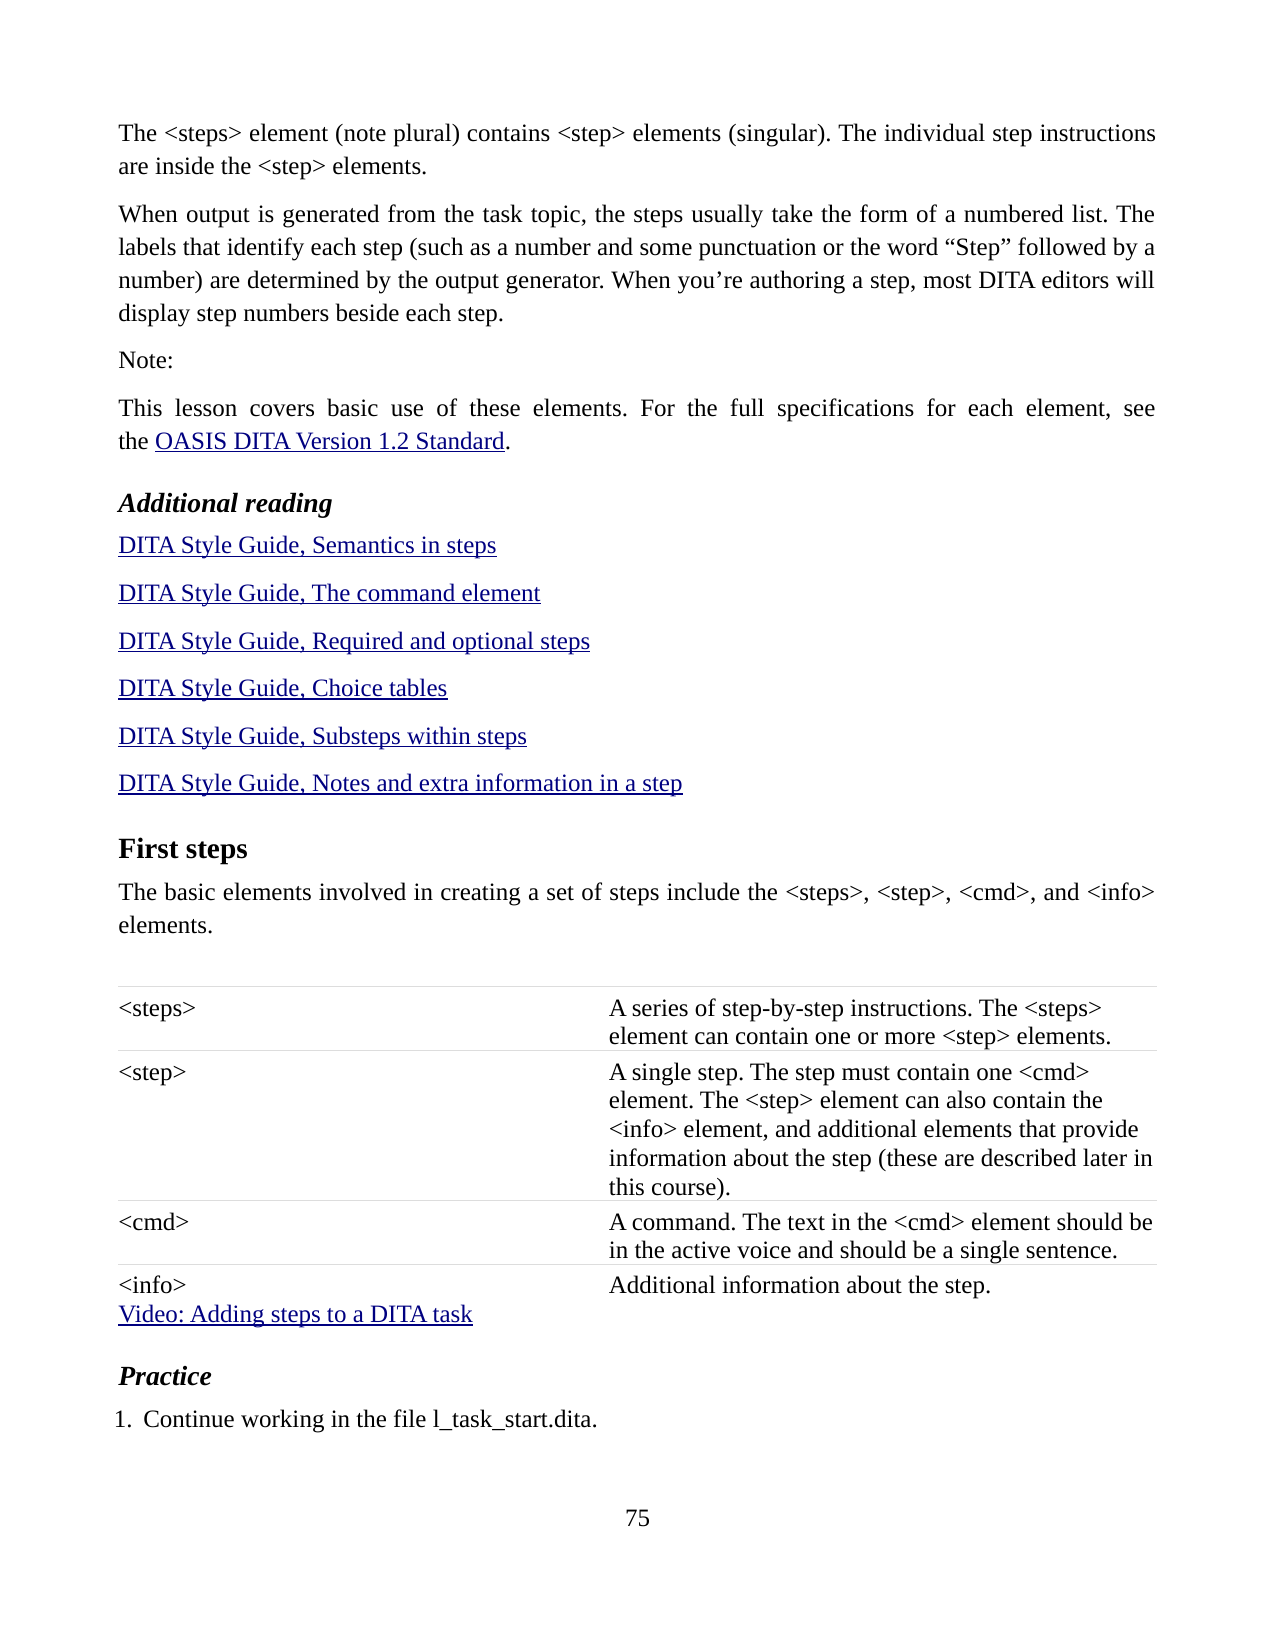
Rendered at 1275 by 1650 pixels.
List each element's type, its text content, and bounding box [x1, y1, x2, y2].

text DITA Style Guide, Semantics in steps [118, 531, 1157, 559]
text The <steps> element (note plural) contains <step> elements (singular). The individual step instructions are inside the <step> elements. [118, 118, 1157, 180]
text DITA Style Guide, The command element [118, 578, 1157, 607]
table_cell Additional information about the step. [609, 1265, 1157, 1299]
text This lesson covers basic use of these elements. For the full specifications for each element, see the OASIS DITA Version 1.2 Standard. [118, 393, 1157, 455]
subtitle Practice [118, 1359, 1157, 1391]
text DITA Style Guide, Substeps within steps [118, 721, 1157, 750]
text When output is generated from the task topic, the steps usually take the form of a numbered list. The labels that identify each step (such as a number and some punctuation or the word “Step” followed by a number) are determined by the output generator. When you’re authoring a step, most DITA editors will display step numbers beside each step. [118, 199, 1157, 327]
text Note: [118, 345, 1157, 374]
table_header <steps> [118, 987, 609, 1050]
table_cell <cmd> [118, 1201, 609, 1264]
table_header A series of step-by-step instructions. The <steps> element can contain one or more <step> elements. [609, 987, 1157, 1050]
subtitle First steps [118, 831, 1157, 864]
text DITA Style Guide, Notes and extra information in a step [118, 768, 1157, 797]
table_cell A command. The text in the <cmd> element should be in the active voice and should be a single sentence. [609, 1201, 1157, 1264]
subtitle Additional reading [118, 486, 1157, 518]
text The basic elements involved in creating a set of steps include the <steps>, <step>, <cmd>, and <info> elements. [118, 877, 1157, 939]
table_cell <info> [118, 1265, 609, 1299]
table_cell A single step. The step must contain one <cmd> element. The <step> element can also contain the <info> element, and additional elements that provide information about the step (these are described later in this course). [609, 1051, 1157, 1200]
text Video: Adding steps to a DITA task [118, 1299, 1157, 1328]
text DITA Style Guide, Required and optional steps [118, 626, 1157, 654]
text DITA Style Guide, Choice tables [118, 673, 1157, 702]
table_cell <step> [118, 1051, 609, 1200]
list Continue working in the file l_task_start.dita. [118, 1404, 1157, 1432]
